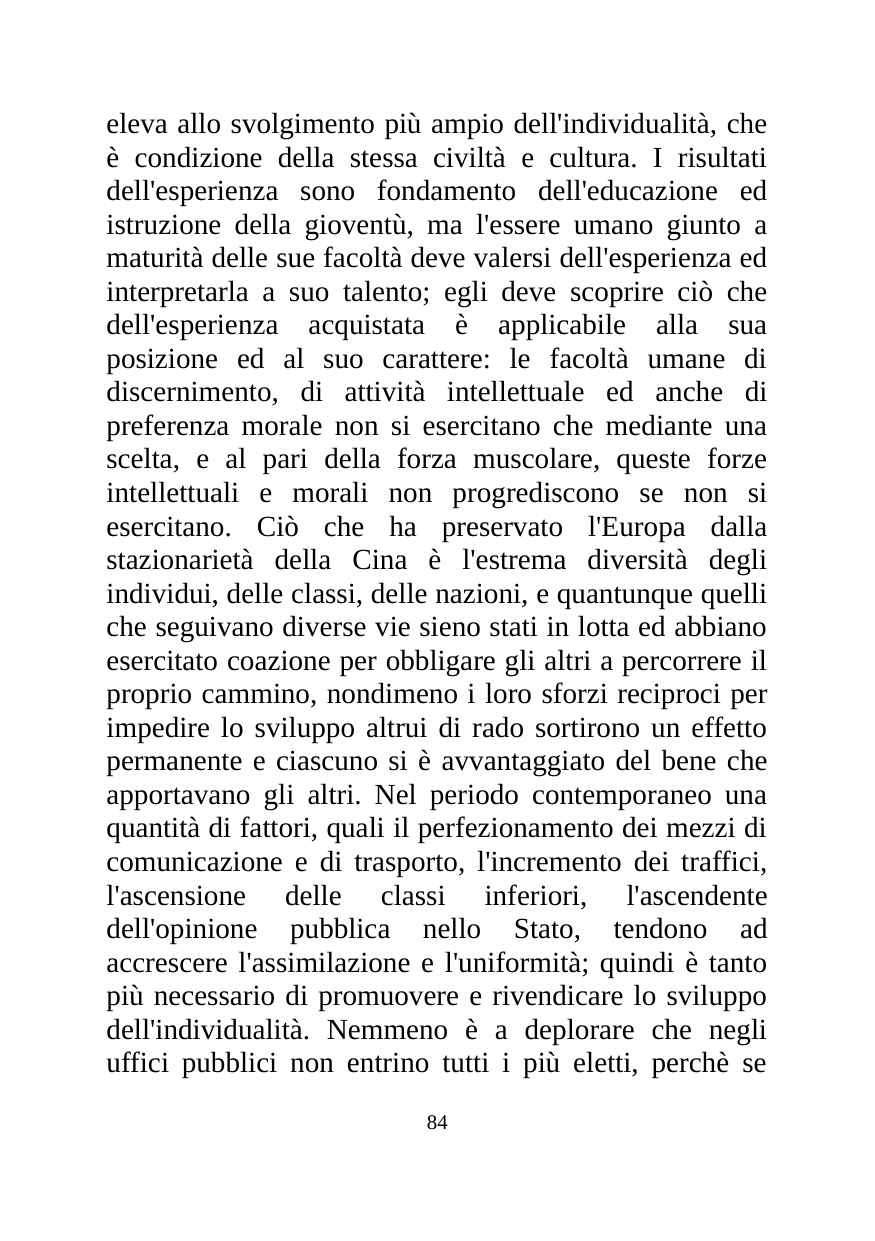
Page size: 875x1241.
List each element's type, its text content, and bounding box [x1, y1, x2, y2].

text eleva allo svolgimento più ampio dell'individualità, che è condizione della stessa civiltà e cultura. I risultati dell'esperienza sono fondamento dell'educazione ed istruzione della gioventù, ma l'essere umano giunto a maturità delle sue facoltà deve valersi dell'esperienza ed interpretarla a suo talento; egli deve scoprire ciò che dell'esperienza acquistata è applicabile alla sua posizione ed al suo carattere: le facoltà umane di discernimento, di attività intellettuale ed anche di preferenza morale non si esercitano che mediante una scelta, e al pari della forza muscolare, queste forze intellettuali e morali non progrediscono se non si esercitano. Ciò che ha preservato l'Europa dalla stazionarietà della Cina è l'estrema diversità degli individui, delle classi, delle nazioni, e quantunque quelli che seguivano diverse vie sieno stati in lotta ed abbiano esercitato coazione per obbligare gli altri a percorrere il proprio cammino, nondimeno i loro sforzi reciproci per impedire lo sviluppo altrui di rado sortirono un effetto permanente e ciascuno si è avvantaggiato del bene che apportavano gli altri. Nel periodo contemporaneo una quantità di fattori, quali il perfezionamento dei mezzi di comunicazione e di trasporto, l'incremento dei traffici, l'ascensione delle classi inferiori, l'ascendente dell'opinione pubblica nello Stato, tendono ad accrescere l'assimilazione e l'uniformità; quindi è tanto più necessario di promuovere e rivendicare lo sviluppo dell'individualità. Nemmeno è a deplorare che negli uffici pubblici non entrino tutti i più eletti, perchè se [106, 106, 768, 1079]
